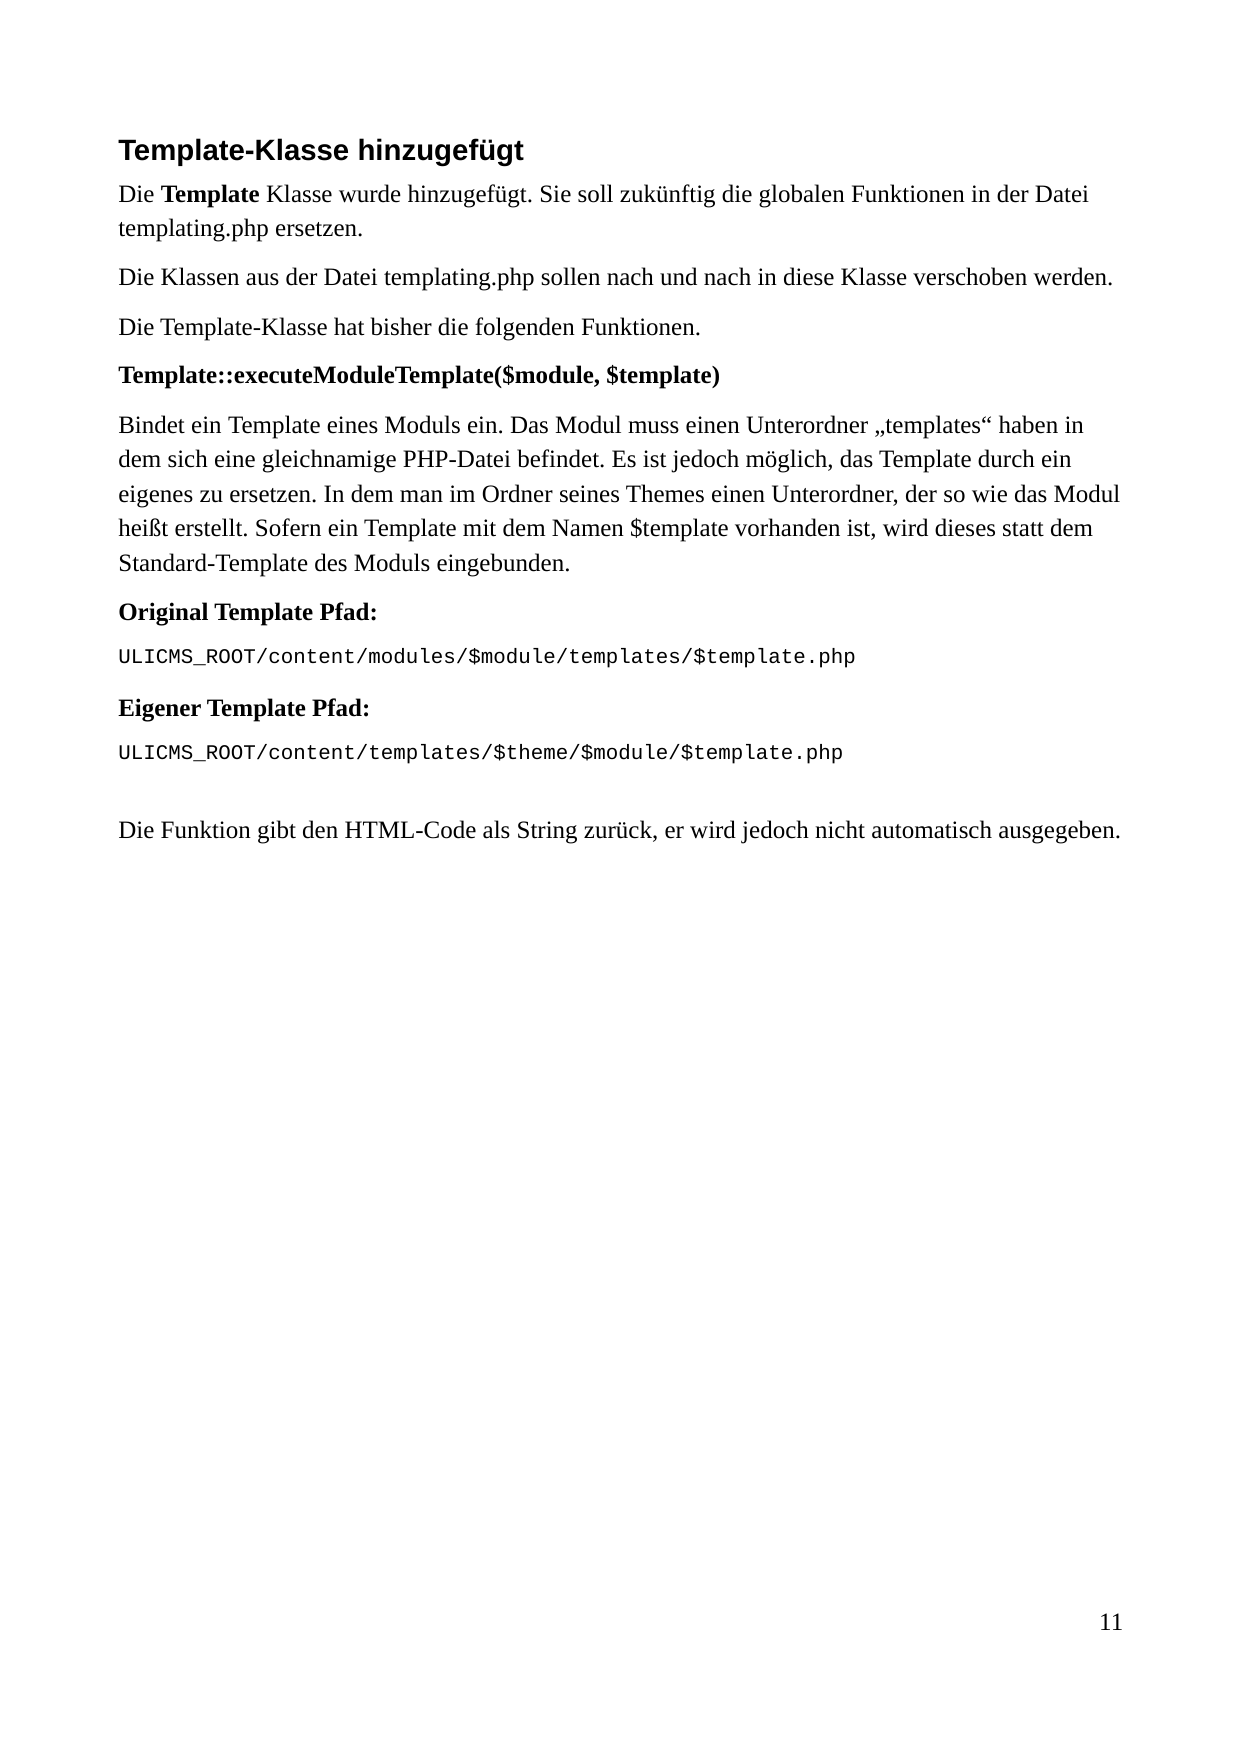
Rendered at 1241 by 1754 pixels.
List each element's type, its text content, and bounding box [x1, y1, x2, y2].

text Template::executeModuleTemplate($module, $template) [118, 361, 1123, 389]
text Bindet ein Template eines Moduls ein. Das Modul muss einen Unterordner „templates“ haben in dem sich eine gleichnamige PHP-Datei befindet. Es ist jedoch möglich, das Template durch ein eigenes zu ersetzen. In dem man im Ordner seines Themes einen Unterordner, der so wie das Modul heißt erstellt. Sofern ein Template mit dem Namen $template vorhanden ist, wird dieses statt dem Standard-Template des Moduls eingebunden. [118, 410, 1123, 576]
text Die Funktion gibt den HTML-Code als String zurück, er wird jedoch nicht automatisch ausgegeben. [118, 815, 1123, 843]
text Die Template-Klasse hat bisher die folgenden Funktionen. [118, 312, 1123, 340]
text Eigener Template Pfad: [118, 693, 1123, 722]
text Die Klassen aus der Datei templating.php sollen nach und nach in diese Klasse verschoben werden. [118, 262, 1123, 291]
text ULICMS_ROOT/content/templates/$theme/$module/$template.php [118, 742, 1123, 766]
text Original Template Pfad: [118, 597, 1123, 625]
text Die Template Klasse wurde hinzugefügt. Sie soll zukünftig die globalen Funktionen in der Datei templating.php ersetzen. [118, 179, 1123, 242]
subtitle Template-Klasse hinzugefügt [118, 133, 1123, 166]
text ULICMS_ROOT/content/modules/$module/templates/$template.php [118, 646, 1123, 669]
